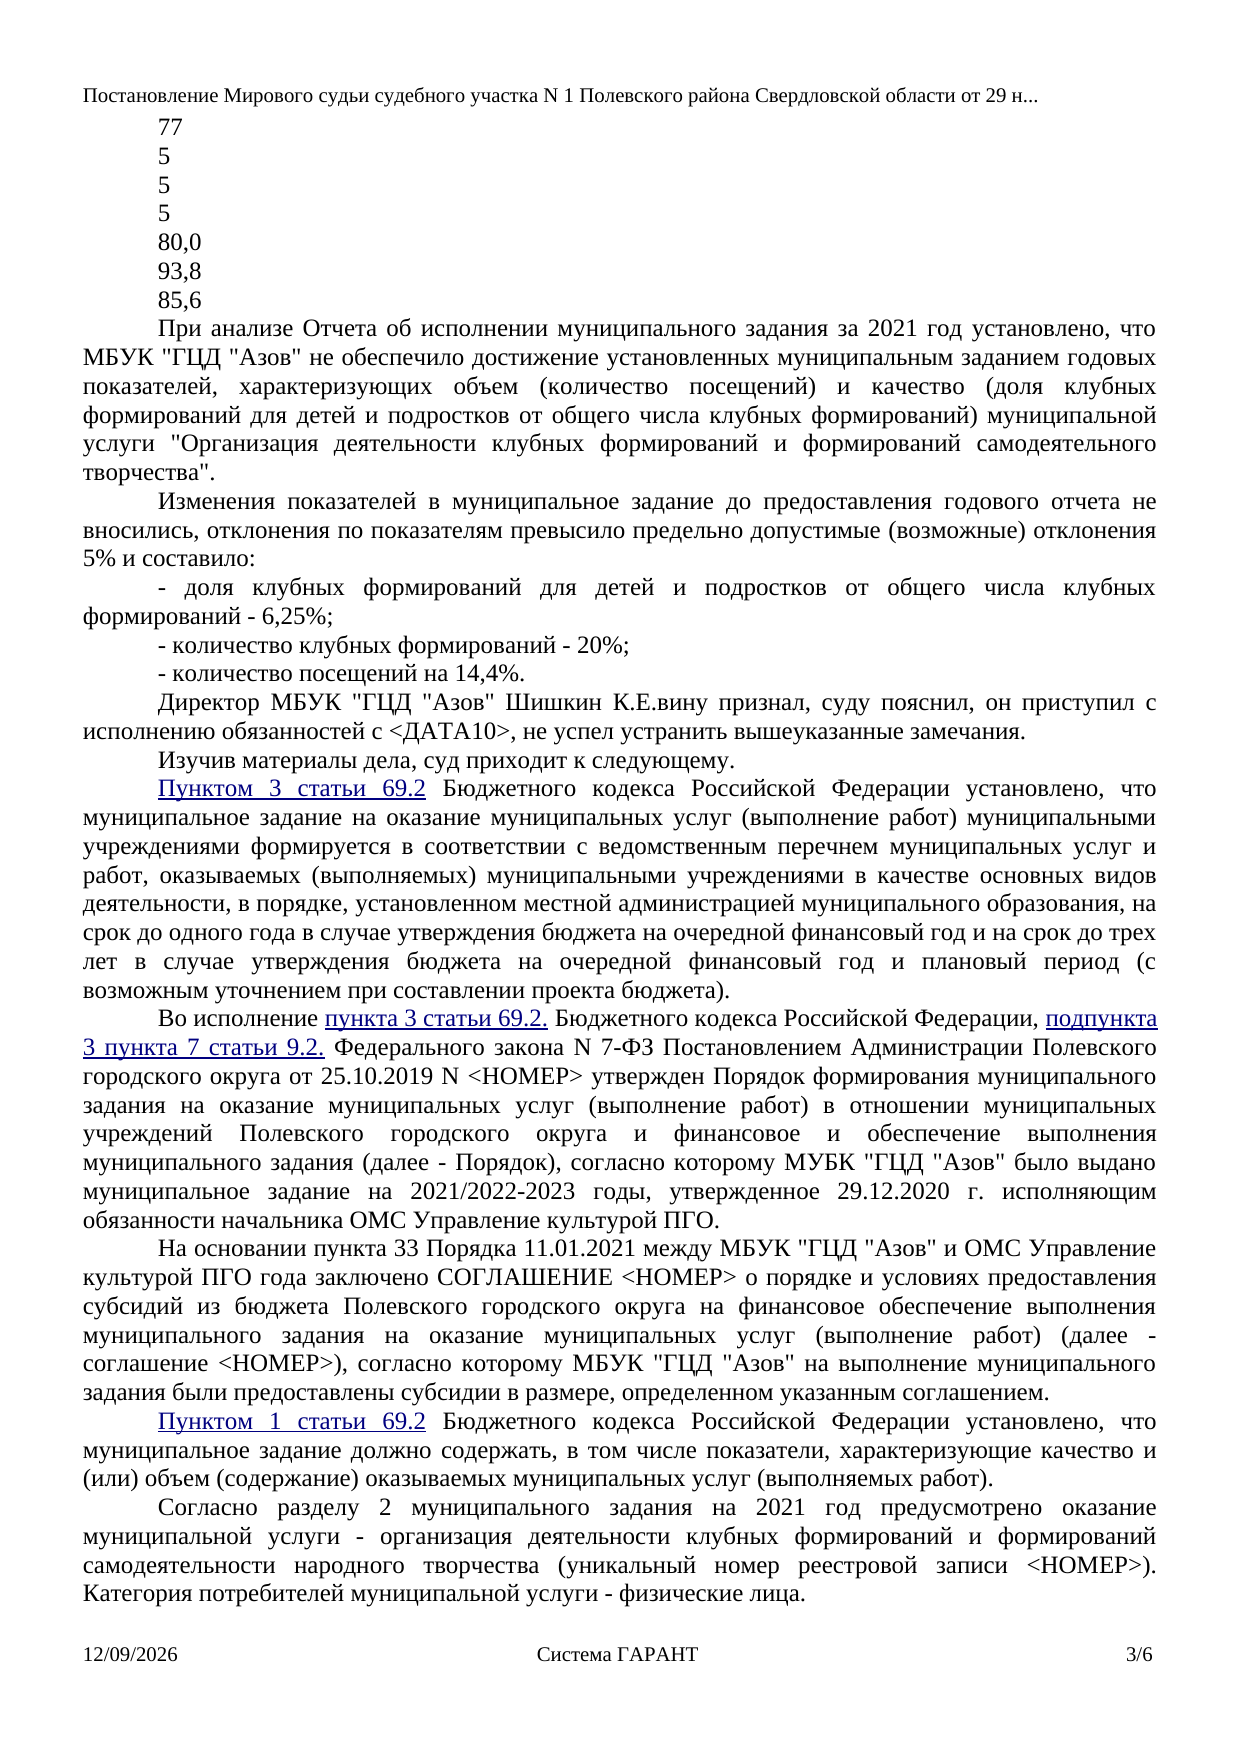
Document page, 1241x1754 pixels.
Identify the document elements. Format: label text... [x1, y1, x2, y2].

text 85,6 [83, 285, 1157, 313]
text 5 [83, 141, 1157, 170]
text Изменения показателей в муниципальное задание до предоставления годового отчета не вносились, отклонения по показателям превысило предельно допустимые (возможные) отклонения 5% и составило: [83, 486, 1157, 572]
text Директор МБУК "ГЦД "Азов" Шишкин К.Е.вину признал, суду пояснил, он приступил с исполнению обязанностей с <ДАТА10>, не успел устранить вышеуказанные замечания. [83, 687, 1157, 745]
text При анализе Отчета об исполнении муниципального задания за 2021 год установлено, что МБУК "ГЦД "Азов" не обеспечило достижение установленных муниципальным заданием годовых показателей, характеризующих объем (количество посещений) и качество (доля клубных формирований для детей и подростков от общего числа клубных формирований) муниципальной услуги "Организация деятельности клубных формирований и формирований самодеятельного творчества". [83, 313, 1157, 486]
text Пунктом 1 статьи 69.2 Бюджетного кодекса Российской Федерации установлено, что муниципальное задание должно содержать, в том числе показатели, характеризующие качество и (или) объем (содержание) оказываемых муниципальных услуг (выполняемых работ). [83, 1406, 1157, 1492]
text - количество посещений на 14,4%. [83, 658, 1157, 687]
text Пунктом 3 статьи 69.2 Бюджетного кодекса Российской Федерации установлено, что муниципальное задание на оказание муниципальных услуг (выполнение работ) муниципальными учреждениями формируется в соответствии с ведомственным перечнем муниципальных услуг и работ, оказываемых (выполняемых) муниципальными учреждениями в качестве основных видов деятельности, в порядке, установленном местной администрацией муниципального образования, на срок до одного года в случае утверждения бюджета на очередной финансовый год и на срок до трех лет в случае утверждения бюджета на очередной финансовый год и плановый период (с возможным уточнением при составлении проекта бюджета). [83, 773, 1157, 1003]
text 93,8 [83, 256, 1157, 285]
text - доля клубных формирований для детей и подростков от общего числа клубных формирований - 6,25%; [83, 572, 1157, 630]
text 5 [83, 198, 1157, 227]
text Изучив материалы дела, суд приходит к следующему. [83, 745, 1157, 773]
text 80,0 [83, 227, 1157, 256]
text - количество клубных формирований - 20%; [83, 630, 1157, 658]
text На основании пункта 33 Порядка 11.01.2021 между МБУК "ГЦД "Азов" и ОМС Управление культурой ПГО года заключено СОГЛАШЕНИЕ <НОМЕР> о порядке и условиях предоставления субсидий из бюджета Полевского городского округа на финансовое обеспечение выполнения муниципального задания на оказание муниципальных услуг (выполнение работ) (далее - соглашение <НОМЕР>), согласно которому МБУК "ГЦД "Азов" на выполнение муниципального задания были предоставлены субсидии в размере, определенном указанным соглашением. [83, 1233, 1157, 1406]
text Во исполнение пункта 3 статьи 69.2. Бюджетного кодекса Российской Федерации, подпункта 3 пункта 7 статьи 9.2. Федерального закона N 7-ФЗ Постановлением Администрации Полевского городского округа от 25.10.2019 N <НОМЕР> утвержден Порядок формирования муниципального задания на оказание муниципальных услуг (выполнение работ) в отношении муниципальных учреждений Полевского городского округа и финансовое и обеспечение выполнения муниципального задания (далее - Порядок), согласно которому МУБК "ГЦД "Азов" было выдано муниципальное задание на 2021/2022-2023 годы, утвержденное 29.12.2020 г. исполняющим обязанности начальника ОМС Управление культурой ПГО. [83, 1003, 1157, 1233]
text 5 [83, 170, 1157, 198]
text Согласно разделу 2 муниципального задания на 2021 год предусмотрено оказание муниципальной услуги - организация деятельности клубных формирований и формирований самодеятельности народного творчества (уникальный номер реестровой записи <НОМЕР>). Категория потребителей муниципальной услуги - физические лица. [83, 1492, 1157, 1607]
text 77 [83, 112, 1157, 141]
